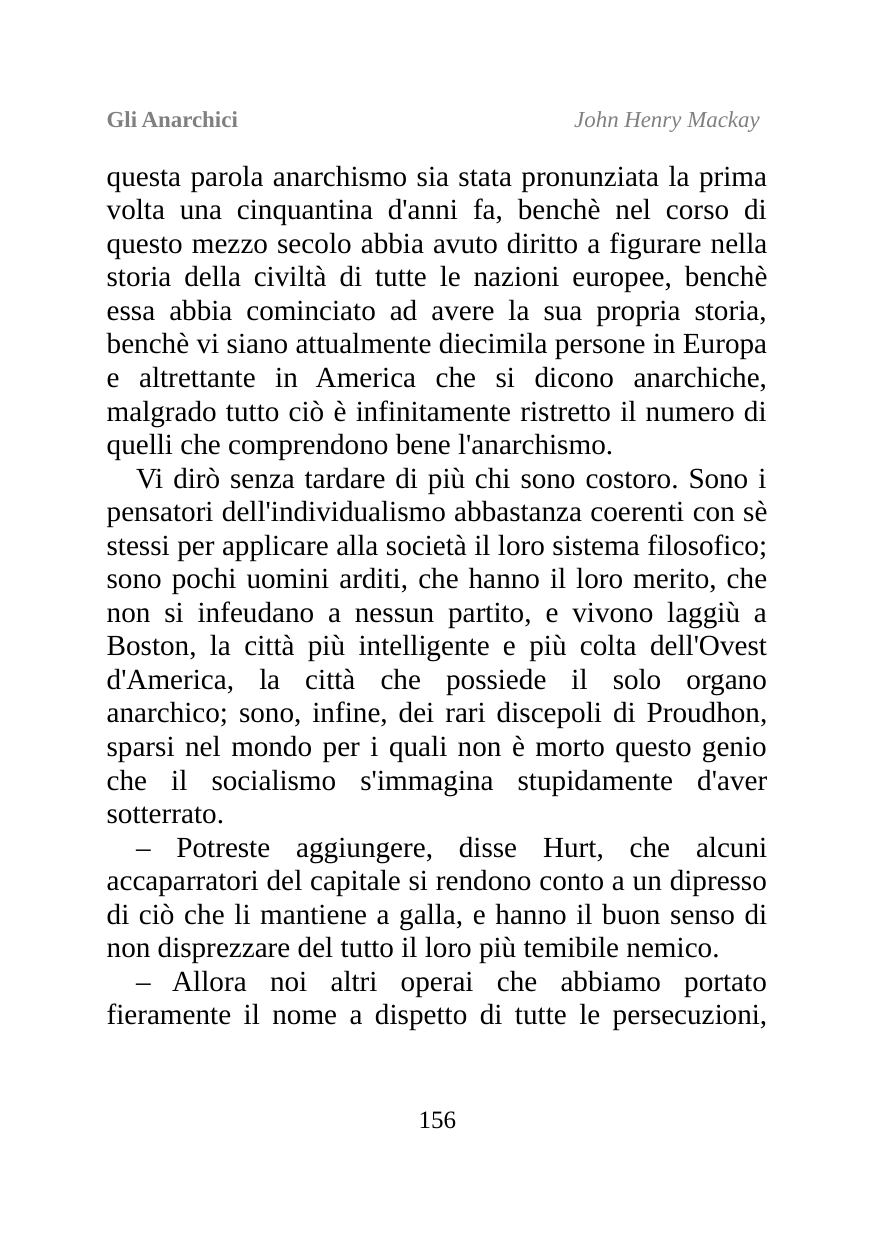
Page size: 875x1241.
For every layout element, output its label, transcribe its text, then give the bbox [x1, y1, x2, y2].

text Vi dirò senza tardare di più chi sono costoro. Sono i pensatori dell'individualismo abbastanza coerenti con sè stessi per applicare alla società il loro sistema filosofico; sono pochi uomini arditi, che hanno il loro merito, che non si infeudano a nessun partito, e vivono laggiù a Boston, la città più intelligente e più colta dell'Ovest d'America, la città che possiede il solo organo anarchico; sono, infine, dei rari discepoli di Proudhon, sparsi nel mondo per i quali non è morto questo genio che il socialismo s'immagina stupidamente d'aver sotterrato. [106, 461, 768, 830]
text questa parola anarchismo sia stata pronunziata la prima volta una cinquantina d'anni fa, benchè nel corso di questo mezzo secolo abbia avuto diritto a figurare nella storia della civiltà di tutte le nazioni europee, benchè essa abbia cominciato ad avere la sua propria storia, benchè vi siano attualmente diecimila persone in Europa e altrettante in America che si dicono anarchiche, malgrado tutto ciò è infinitamente ristretto il numero di quelli che comprendono bene l'anarchismo. [106, 159, 768, 461]
text – Allora noi altri operai che abbiamo portato fieramente il nome a dispetto di tutte le persecuzioni, [106, 964, 768, 1031]
text – Potreste aggiungere, disse Hurt, che alcuni accaparratori del capitale si rendono conto a un dipresso di ciò che li mantiene a galla, e hanno il buon senso di non disprezzare del tutto il loro più temibile nemico. [106, 830, 768, 964]
